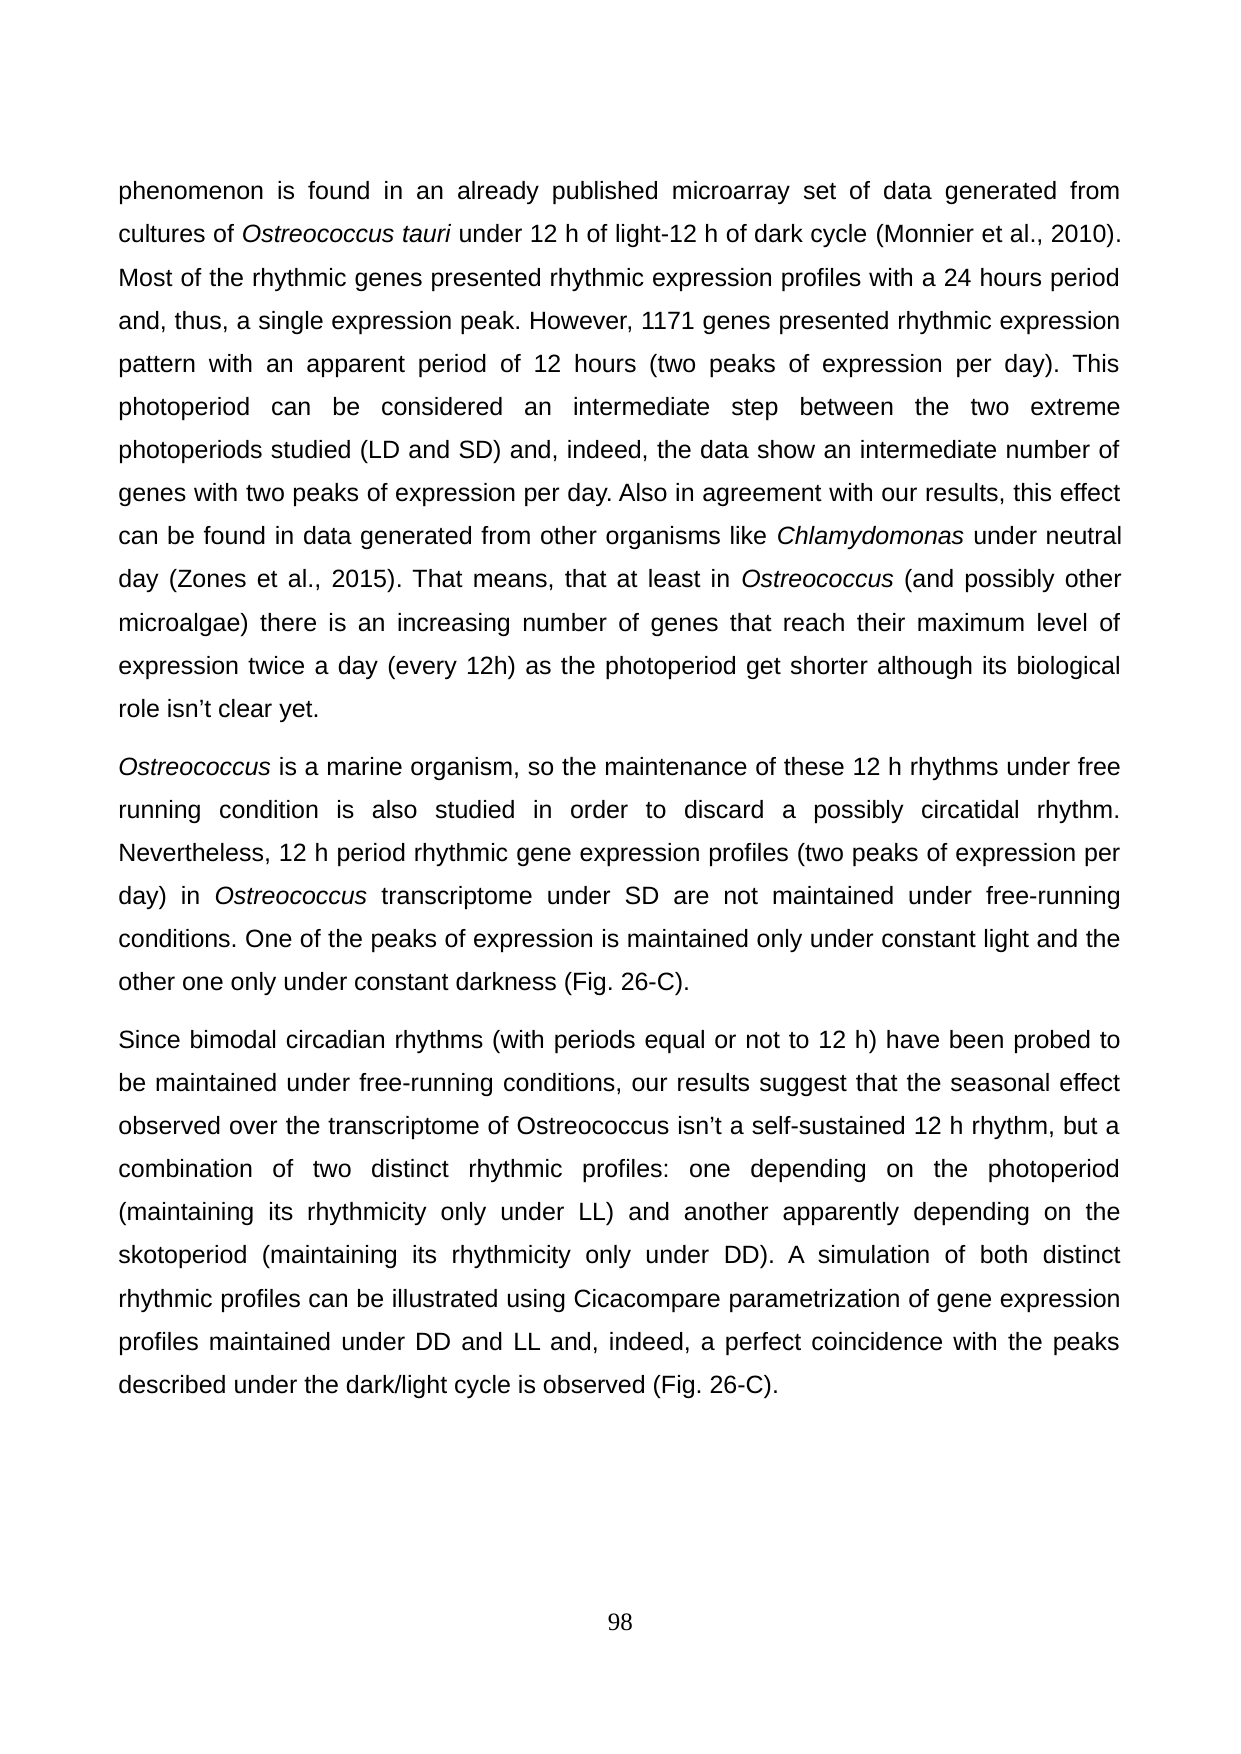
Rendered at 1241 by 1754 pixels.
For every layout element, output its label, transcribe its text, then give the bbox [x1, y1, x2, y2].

text Since bimodal circadian rhythms (with periods equal or not to 12 h) have been probed to be maintained under free-running conditions, our results suggest that the seasonal effect observed over the transcriptome of Ostreococcus isn’t a self-sustained 12 h rhythm, but a combination of two distinct rhythmic profiles: one depending on the photoperiod (maintaining its rhythmicity only under LL) and another apparently depending on the skotoperiod (maintaining its rhythmicity only under DD). A simulation of both distinct rhythmic profiles can be illustrated using Cicacompare parametrization of gene expression profiles maintained under DD and LL and, indeed, a perfect coincidence with the peaks described under the dark/light cycle is observed (Fig. 26-C). [118, 1025, 1122, 1399]
text phenomenon is found in an already published microarray set of data generated from cultures of Ostreococcus tauri under 12 h of light-12 h of dark cycle (Monnier et al., 2010)⁠. Most of the rhythmic genes presented rhythmic expression profiles with a 24 hours period and, thus, a single expression peak. However, 1171 genes presented rhythmic expression pattern with an apparent period of 12 hours (two peaks of expression per day). This photoperiod can be considered an intermediate step between the two extreme photoperiods studied (LD and SD) and, indeed, the data show an intermediate number of genes with two peaks of expression per day. Also in agreement with our results, this effect can be found in data generated from other organisms like Chlamydomonas under neutral day (Zones et al., 2015)⁠. That means, that at least in Ostreococcus (and possibly other microalgae) there is an increasing number of genes that reach their maximum level of expression twice a day (every 12h) as the photoperiod get shorter although its biological role isn’t clear yet. [118, 176, 1122, 723]
text Ostreococcus is a marine organism, so the maintenance of these 12 h rhythms under free running condition is also studied in order to discard a possibly circatidal rhythm. Nevertheless, 12 h period rhythmic gene expression profiles (two peaks of expression per day) in Ostreococcus transcriptome under SD are not maintained under free-running conditions. One of the peaks of expression is maintained only under constant light and the other one only under constant darkness (Fig. 26-C). [118, 752, 1122, 996]
